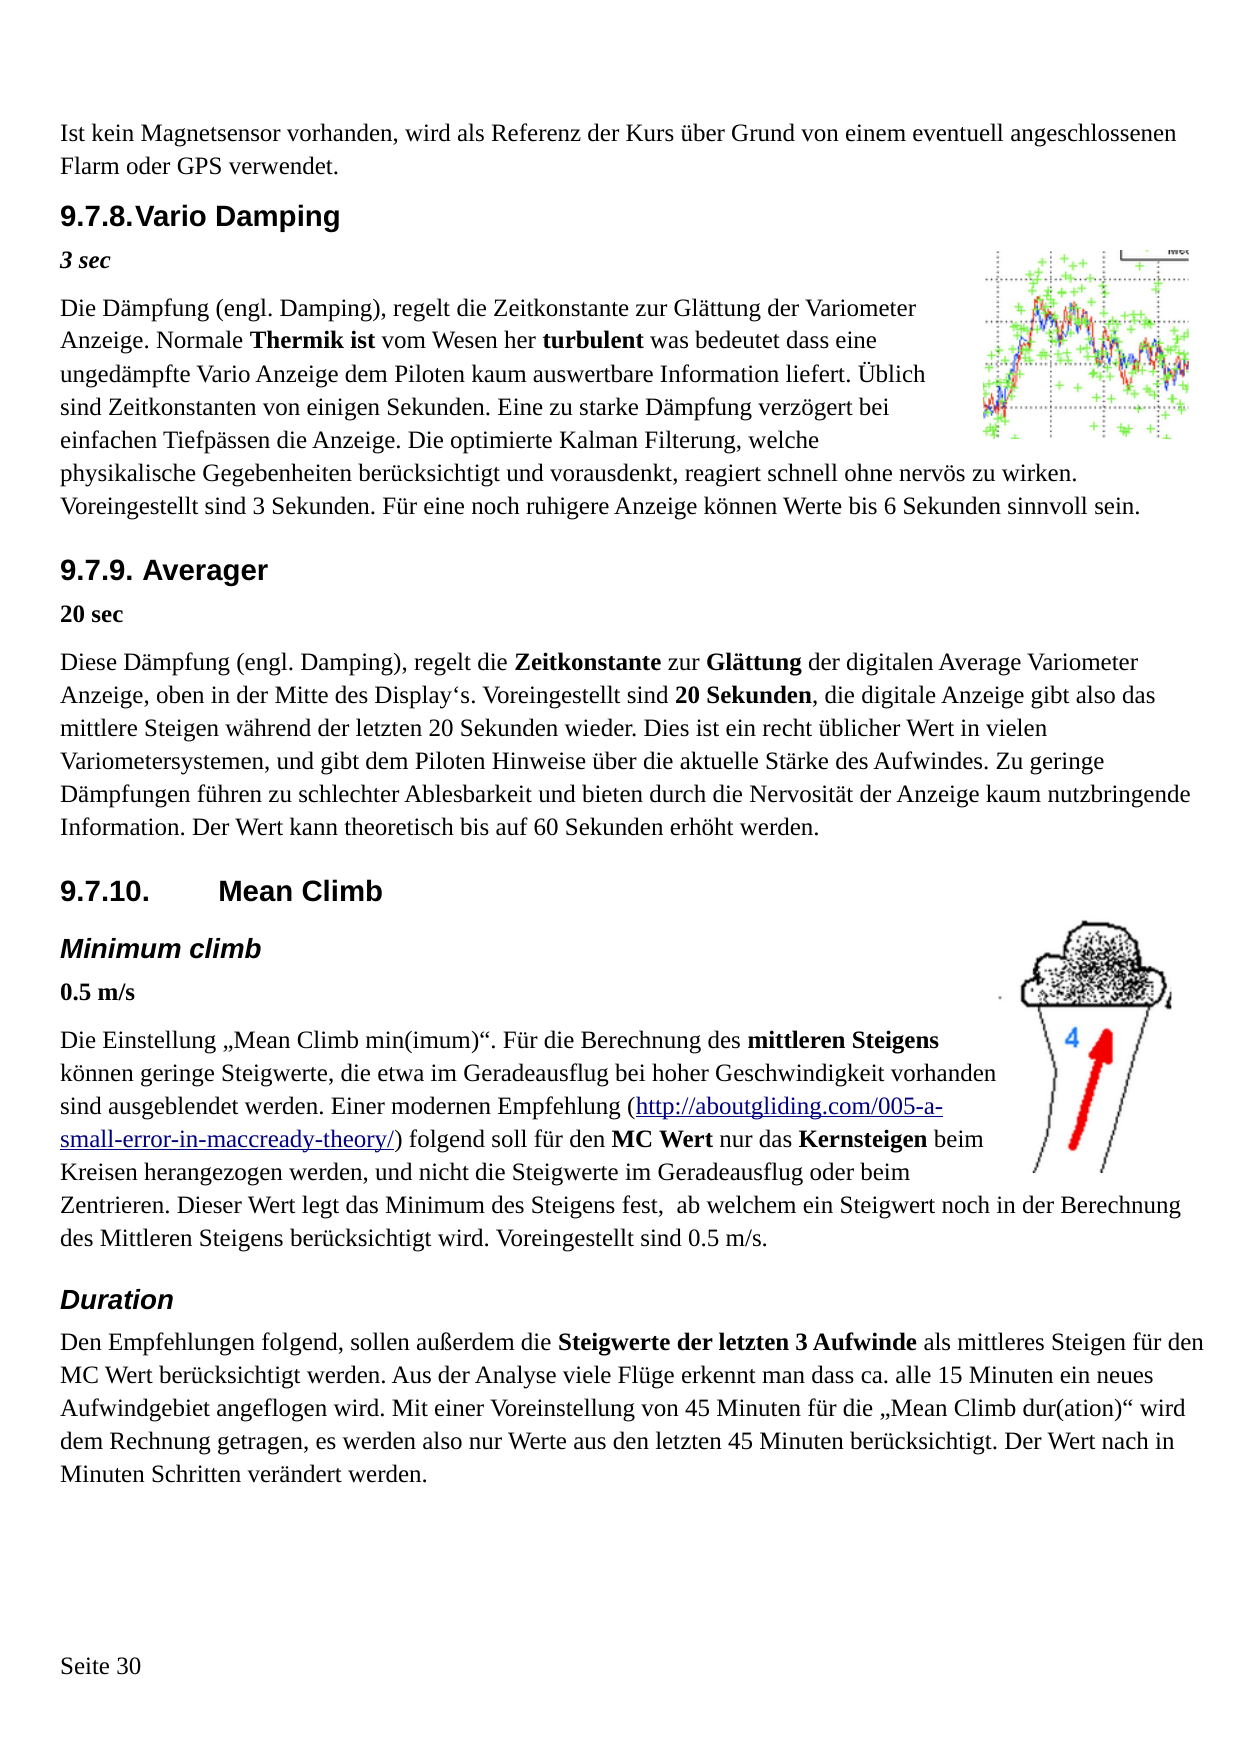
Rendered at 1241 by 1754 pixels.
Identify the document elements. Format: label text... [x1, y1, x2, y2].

text [1172, 977, 1207, 1006]
text Diese Dämpfung (engl. Damping), regelt die Zeitkonstante zur Glättung der digitalen Average Variometer Anzeige, oben in der Mitte des Display‘s. Voreingestellt sind 20 Sekunden, die digitale Anzeige gibt also das mittlere Steigen während der letzten 20 Sekunden wieder. Dies ist ein recht üblicher Wert in vielen Variometersystemen, und gibt dem Piloten Hinweise über die aktuelle Stärke des Aufwindes. Zu geringe Dämpfungen führen zu schlechter Ablesbarkeit und bieten durch die Nervosität der Anzeige kaum nutzbringende Information. Der Wert kann theoretisch bis auf 60 Sekunden erhöht werden. [60, 647, 1207, 841]
picture [997, 915, 1172, 1173]
subtitle Duration [60, 1283, 1207, 1315]
subtitle [1172, 933, 1207, 965]
picture [983, 250, 1189, 439]
text Ist kein Magnetsensor vorhanden, wird als Referenz der Kurs über Grund von einem eventuell angeschlossenen Flarm oder GPS verwendet. [60, 118, 1207, 180]
text 0.5 m/s [60, 977, 997, 1006]
subtitle Averager [60, 553, 1207, 587]
text Die Einstellung „Mean Climb min(imum)“. Für die Berechnung des mittleren Steigens können geringe Steigwerte, die etwa im Geradeausflug bei hoher Geschwindigkeit vorhanden sind ausgeblendet werden. Einer modernen Empfehlung (http://aboutgliding.com/005-a-small-error-in-maccready-theory/) folgend soll für den MC Wert nur das Kernsteigen beim Kreisen herangezogen werden, und nicht die Steigwerte im Geradeausflug oder beim Zentrieren. Dieser Wert legt das Minimum des Steigens fest, ab welchem ein Steigwert noch in der Berechnung des Mittleren Steigens berücksichtigt wird. Voreingestellt sind 0.5 m/s. [60, 1025, 1207, 1252]
subtitle Vario Damping [60, 199, 1207, 232]
text Die Dämpfung (engl. Damping), regelt die Zeitkonstante zur Glättung der Variometer Anzeige. Normale Thermik ist vom Wesen her turbulent was bedeutet dass eine ungedämpfte Vario Anzeige dem Piloten kaum auswertbare Information liefert. Üblich sind Zeitkonstanten von einigen Sekunden. Eine zu starke Dämpfung verzögert bei einfachen Tiefpässen die Anzeige. Die optimierte Kalman Filterung, welche physikalische Gegebenheiten berücksichtigt und vorausdenkt, reagiert schnell ohne nervös zu wirken. Voreingestellt sind 3 Sekunden. Für eine noch ruhigere Anzeige können Werte bis 6 Sekunden sinnvoll sein. [60, 293, 1207, 519]
text 3 sec [60, 245, 1207, 274]
subtitle Minimum climb [60, 933, 997, 965]
text 20 sec [60, 599, 1207, 628]
text Den Empfehlungen folgend, sollen außerdem die Steigwerte der letzten 3 Aufwinde als mittleres Steigen für den MC Wert berücksichtigt werden. Aus der Analyse viele Flüge erkennt man dass ca. alle 15 Minuten ein neues Aufwindgebiet angeflogen wird. Mit einer Voreinstellung von 45 Minuten für die „Mean Climb dur(ation)“ wird dem Rechnung getragen, es werden also nur Werte aus den letzten 45 Minuten berücksichtigt. Der Wert nach in Minuten Schritten verändert werden. [60, 1327, 1207, 1488]
subtitle Mean Climb [60, 874, 1207, 908]
